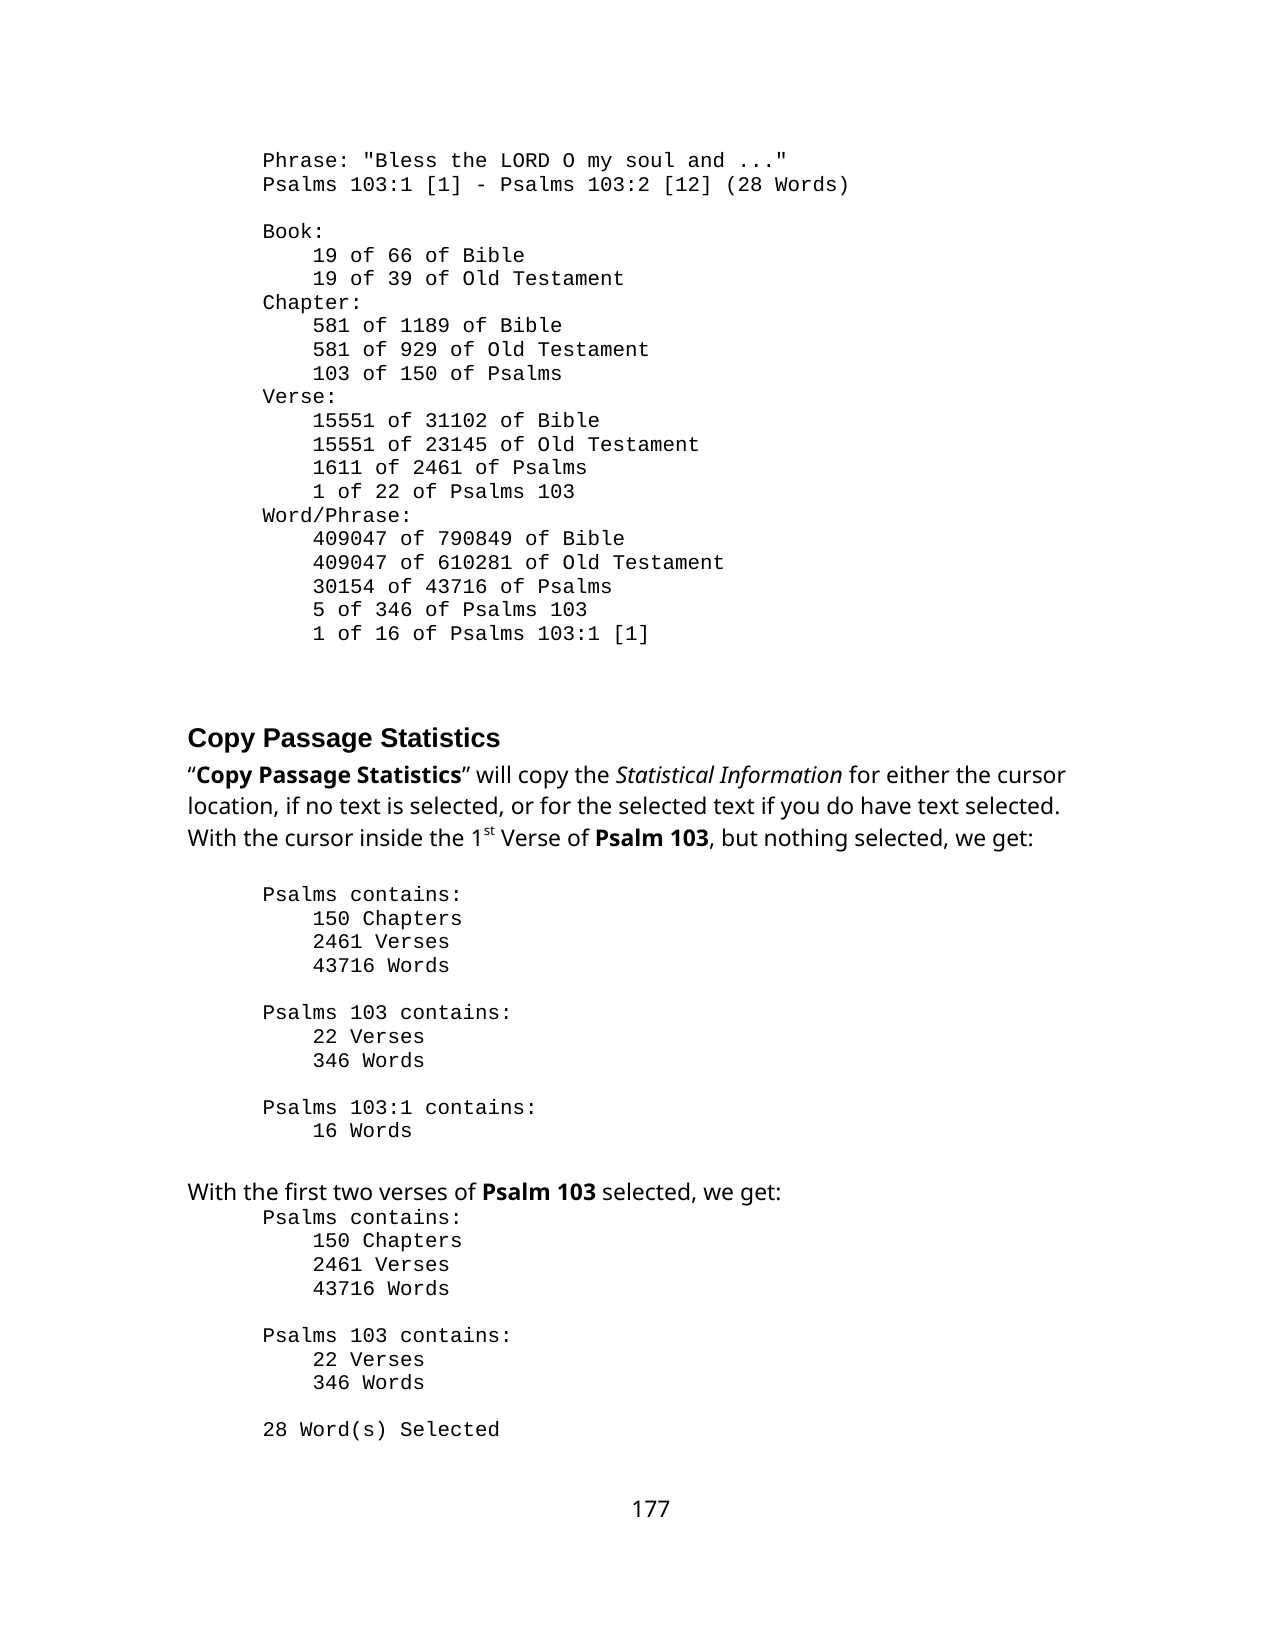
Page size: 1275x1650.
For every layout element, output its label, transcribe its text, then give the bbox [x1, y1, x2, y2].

text 43716 Words [262, 1278, 1087, 1301]
text 15551 of 31102 of Bible [262, 410, 1087, 434]
text Book: [262, 221, 1087, 244]
text Psalms 103 contains: [262, 1325, 1087, 1348]
text 1 of 22 of Psalms 103 [262, 481, 1087, 505]
text 19 of 66 of Bible [262, 244, 1087, 268]
text 15551 of 23145 of Old Testament [262, 434, 1087, 457]
text 28 Word(s) Selected [262, 1419, 1087, 1443]
text 19 of 39 of Old Testament [262, 268, 1087, 292]
text With the first two verses of Psalm 103 selected, we get: [187, 1175, 1087, 1207]
text 16 Words [262, 1121, 1087, 1144]
text 581 of 929 of Old Testament [262, 339, 1087, 363]
text 22 Verses [262, 1348, 1087, 1372]
text Psalms 103 contains: [262, 1002, 1087, 1026]
text Phrase: "Bless the LORD O my soul and ..." [262, 150, 1087, 174]
text 43716 Words [262, 955, 1087, 979]
subtitle Copy Passage Statistics [187, 722, 1087, 753]
text 150 Chapters [262, 908, 1087, 931]
text “Copy Passage Statistics” will copy the Statistical Information for either the cursor location, if no text is selected, or for the selected text if you do have text selected. With the cursor inside the 1st Verse of Psalm 103, but nothing selected, we get: [187, 759, 1087, 853]
text Verse: [262, 386, 1087, 410]
text 1611 of 2461 of Psalms [262, 457, 1087, 481]
text 346 Words [262, 1372, 1087, 1396]
text 30154 of 43716 of Psalms [262, 576, 1087, 599]
text 409047 of 790849 of Bible [262, 528, 1087, 552]
text 22 Verses [262, 1026, 1087, 1049]
text Chapter: [262, 292, 1087, 316]
text 5 of 346 of Psalms 103 [262, 599, 1087, 623]
text Psalms 103:1 contains: [262, 1097, 1087, 1121]
text 150 Chapters [262, 1230, 1087, 1254]
text Psalms 103:1 [1] - Psalms 103:2 [12] (28 Words) [262, 174, 1087, 197]
text 346 Words [262, 1049, 1087, 1073]
text 581 of 1189 of Bible [262, 316, 1087, 339]
text 1 of 16 of Psalms 103:1 [1] [262, 623, 1087, 647]
text 2461 Verses [262, 1254, 1087, 1278]
text Psalms contains: [262, 884, 1087, 908]
text Psalms contains: [262, 1207, 1087, 1230]
text 2461 Verses [262, 931, 1087, 955]
text 409047 of 610281 of Old Testament [262, 552, 1087, 576]
text 103 of 150 of Psalms [262, 363, 1087, 386]
text Word/Phrase: [262, 505, 1087, 528]
